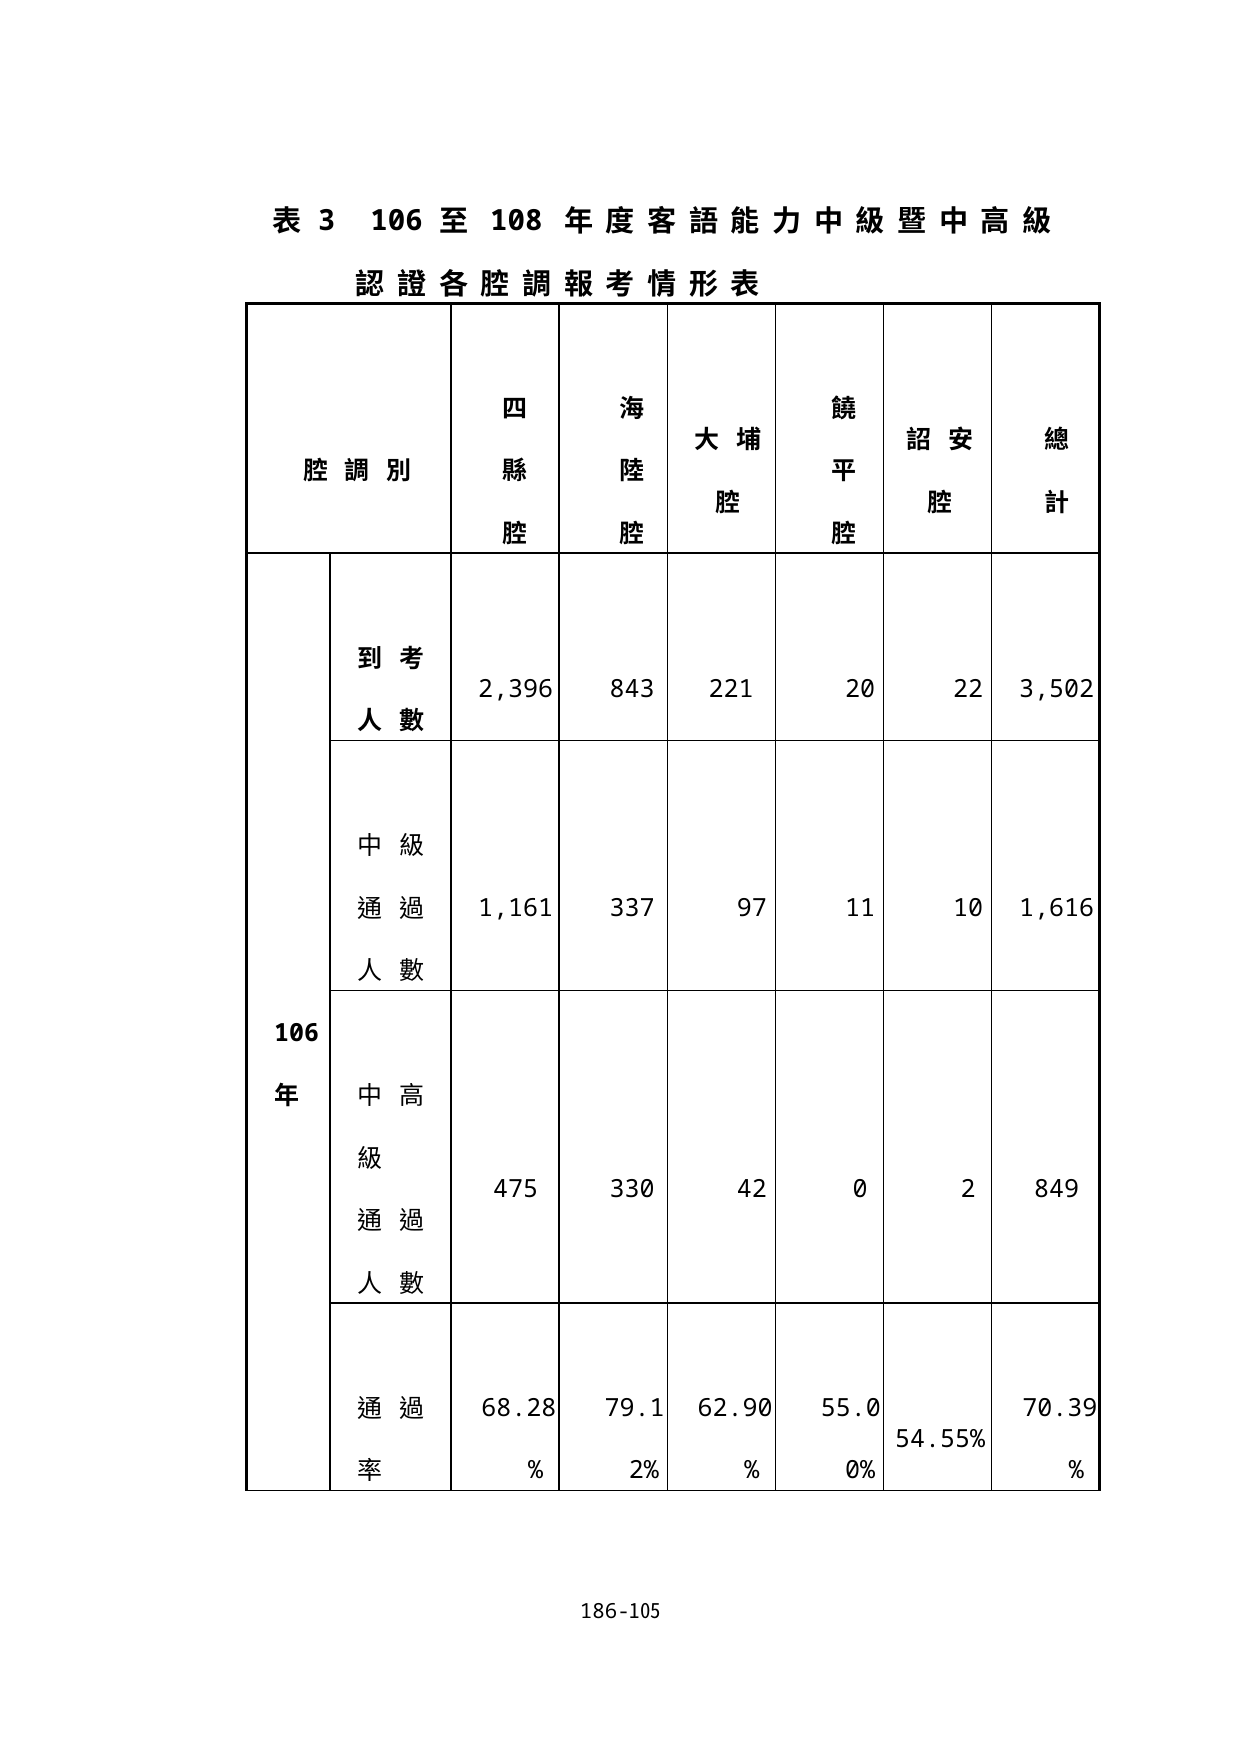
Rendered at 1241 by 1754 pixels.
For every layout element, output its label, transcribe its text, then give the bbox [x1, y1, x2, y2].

table_cell 11 [776, 741, 883, 990]
table_header 海陸腔 [560, 305, 667, 552]
table_cell 106年 [248, 554, 329, 1490]
table_cell 68.28% [452, 1304, 558, 1490]
table_header 四縣腔 [452, 305, 558, 552]
table_cell 62.90% [668, 1304, 775, 1490]
table_cell 到考人數 [331, 554, 450, 740]
table_cell 221 [668, 554, 775, 740]
table_cell 70.39% [992, 1304, 1098, 1490]
table_cell 42 [668, 991, 775, 1302]
table_cell 10 [884, 741, 991, 990]
table_header 大埔腔 [668, 305, 775, 552]
table_cell 843 [560, 554, 667, 740]
table_cell 330 [560, 991, 667, 1302]
table_cell 1,161 [452, 741, 558, 990]
table_header 總計 [992, 305, 1098, 552]
table_cell 55.00% [776, 1304, 883, 1490]
table_cell 1,616 [992, 741, 1098, 990]
table_cell 22 [884, 554, 991, 740]
table_cell 79.12% [560, 1304, 667, 1490]
table_cell 475 [452, 991, 558, 1302]
table_cell 849 [992, 991, 1098, 1302]
table_cell 2,396 [452, 554, 558, 740]
table_cell 337 [560, 741, 667, 990]
table_cell 中級 通過人數 [331, 741, 450, 990]
table_header 饒平腔 [776, 305, 883, 552]
table_cell 97 [668, 741, 775, 990]
table_cell 中高級 通過人數 [331, 991, 450, 1302]
text 表3 106至108年度客語能力中級暨中高級認證各腔調報考情形表 [241, 177, 1087, 302]
table_cell 0 [776, 991, 883, 1302]
table_cell 54.55% [884, 1304, 991, 1490]
table_header 腔調別 [248, 305, 450, 552]
table_header 詔安腔 [884, 305, 991, 552]
table_cell 3,502 [992, 554, 1098, 740]
table_cell 通過率 [331, 1304, 450, 1490]
table_cell 20 [776, 554, 883, 740]
table_cell 2 [884, 991, 991, 1302]
